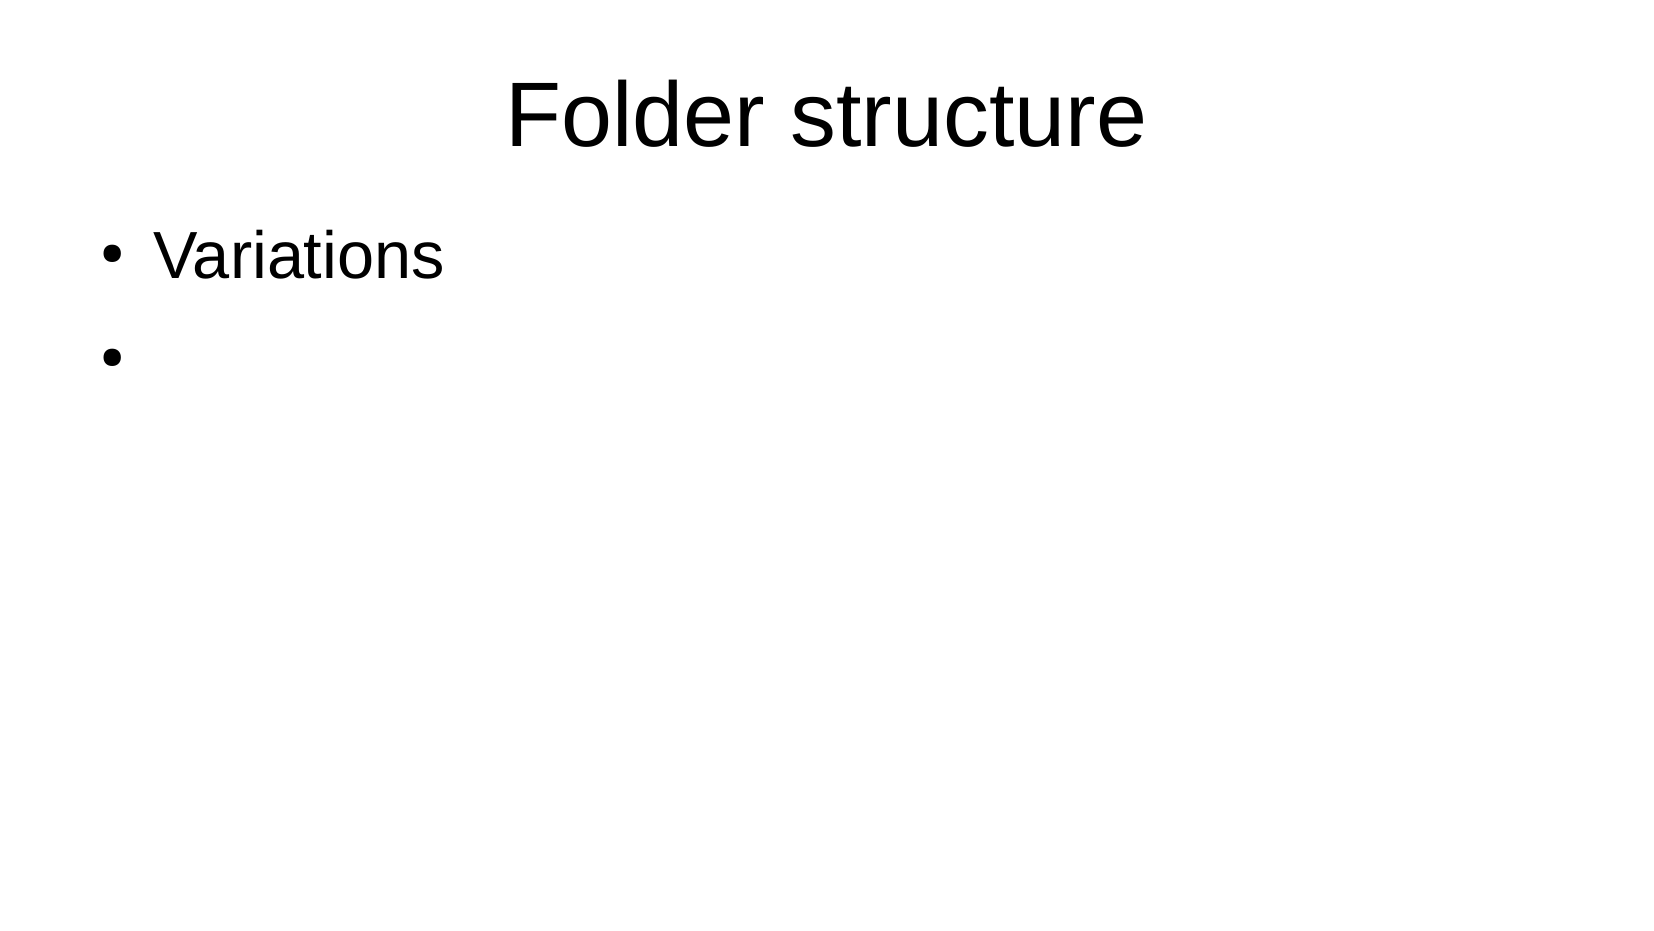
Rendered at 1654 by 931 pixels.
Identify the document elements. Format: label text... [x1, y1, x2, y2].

title Folder structure [82, 37, 1571, 193]
list Variations [82, 217, 809, 758]
